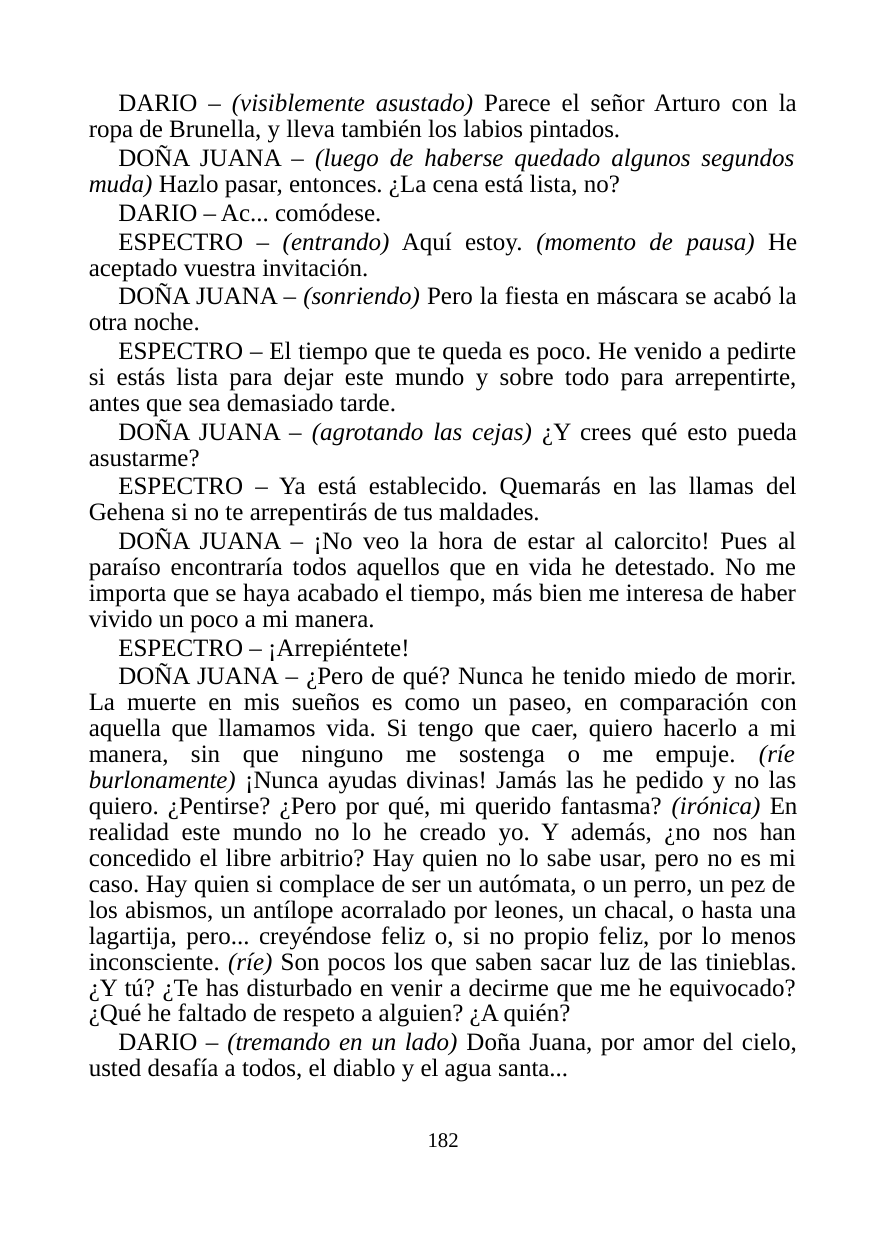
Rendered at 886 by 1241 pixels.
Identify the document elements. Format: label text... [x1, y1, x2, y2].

text DARIO – (visiblemente asustado) Parece el señor Arturo con la ropa de Brunella, y lleva también los labios pintados. [88, 88, 797, 143]
text ESPECTRO – ¡Arrepiéntete! [88, 633, 797, 661]
text ESPECTRO – Ya está establecido. Quemarás en las llamas del Gehena si no te arrepentirás de tus maldades. [88, 471, 797, 526]
text DOÑA JUANA – ¡No veo la hora de estar al calorcito! Pues al paraíso encontraría todos aquellos que en vida he detestado. No me importa que se haya acabado el tiempo, más bien me interesa de haber vivido un poco a mi manera. [88, 526, 797, 633]
text ESPECTRO – El tiempo que te queda es poco. He venido a pedirte si estás lista para dejar este mundo y sobre todo para arrepentirte, antes que sea demasiado tarde. [88, 336, 797, 417]
text DARIO – (tremando en un lado) Doña Juana, por amor del cielo, usted desafía a todos, el diablo y el agua santa... [88, 1027, 797, 1082]
text DOÑA JUANA – ¿Pero de qué? Nunca he tenido miedo de morir. La muerte en mis sueños es como un paseo, en comparación con aquella que llamamos vida. Si tengo que caer, quiero hacerlo a mi manera, sin que ninguno me sostenga o me empuje. (ríe burlonamente) ¡Nunca ayudas divinas! Jamás las he pedido y no las quiero. ¿Pentirse? ¿Pero por qué, mi querido fantasma? (irónica) En realidad este mundo no lo he creado yo. Y además, ¿no nos han concedido el libre arbitrio? Hay quien no lo sabe usar, pero no es mi caso. Hay quien si complace de ser un autómata, o un perro, un pez de los abismos, un antílope acorralado por leones, un chacal, o hasta una lagartija, pero... creyéndose feliz o, si no propio feliz, por lo menos inconsciente. (ríe) Son pocos los que saben sacar luz de las tinieblas. ¿Y tú? ¿Te has disturbado en venir a decirme que me he equivocado? ¿Qué he faltado de respeto a alguien? ¿A quién? [88, 661, 797, 1027]
text DOÑA JUANA – (sonriendo) Pero la fiesta en máscara se acabó la otra noche. [88, 281, 797, 336]
text ESPECTRO – (entrando) Aquí estoy. (momento de pausa) He aceptado vuestra invitación. [88, 227, 797, 281]
text DOÑA JUANA – (luego de haberse quedado algunos segundos muda) Hazlo pasar, entonces. ¿La cena está lista, no? [88, 143, 797, 198]
text DOÑA JUANA – (agrotando las cejas) ¿Y crees qué esto pueda asustarme? [88, 417, 797, 471]
text DARIO – Ac... comódese. [88, 198, 797, 227]
